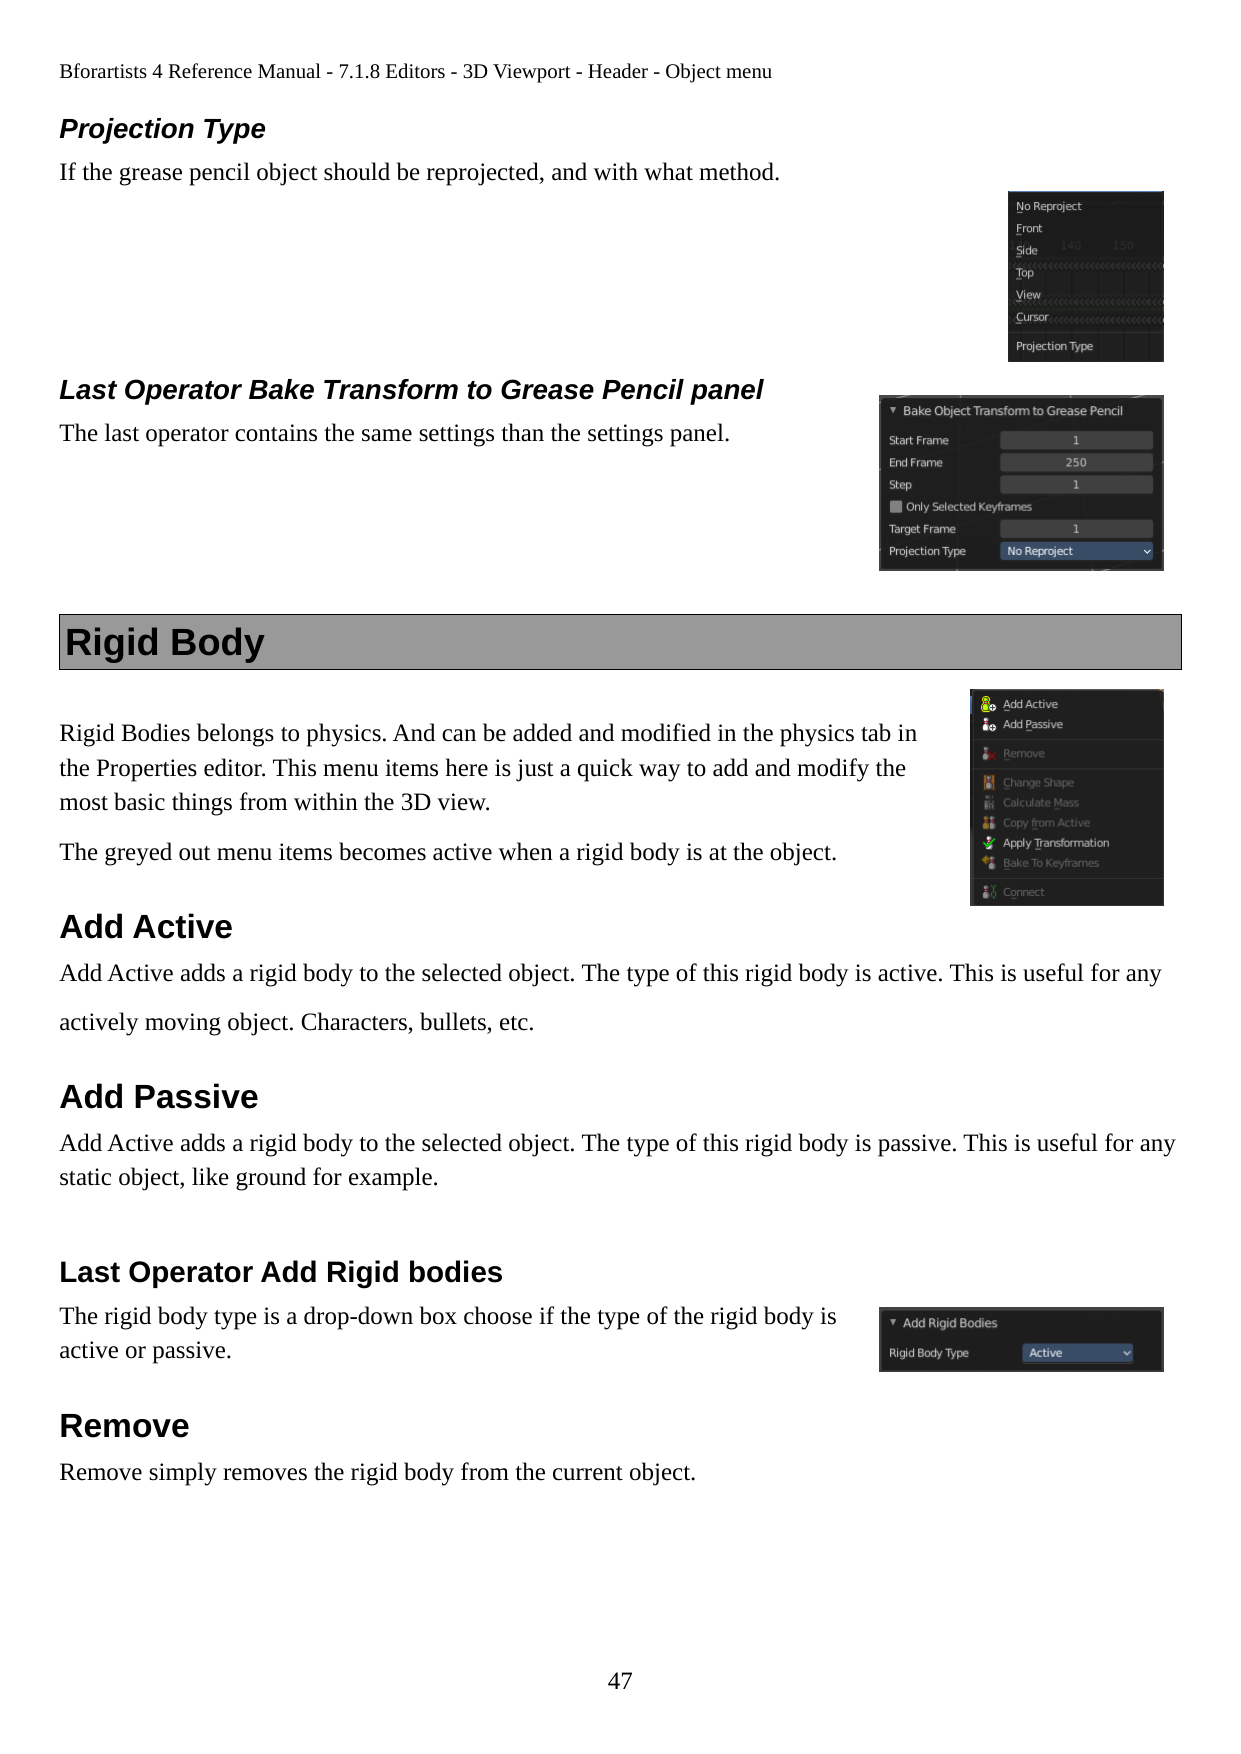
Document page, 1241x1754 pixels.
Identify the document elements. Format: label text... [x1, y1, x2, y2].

text Remove simply removes the rigid body from the current object. [59, 1457, 1181, 1485]
subtitle Last Operator Bake Transform to Grease Pencil panel [59, 373, 1181, 405]
picture [879, 395, 1164, 571]
text The rigid body type is a drop-down box choose if the type of the rigid body is active or passive. [59, 1301, 1181, 1364]
text The last operator contains the same settings than the settings panel. [59, 418, 879, 447]
picture [1008, 191, 1164, 362]
picture [879, 1307, 1164, 1372]
text Add Active adds a rigid body to the selected object. The type of this rigid body is passive. This is useful for any static object, like ground for example. [59, 1128, 1181, 1191]
subtitle Projection Type [59, 113, 1181, 144]
subtitle Remove [59, 1405, 1181, 1444]
text If the grease pencil object should be reprojected, and with what method. [59, 157, 1181, 186]
table_header Rigid Body [60, 615, 1181, 669]
text Add Active adds a rigid body to the selected object. The type of this rigid body is active. This is useful for any [59, 958, 1181, 986]
subtitle Last Operator Add Rigid bodies [59, 1254, 1181, 1288]
text Rigid Bodies belongs to physics. And can be added and modified in the physics tab in the Properties editor. This menu items here is just a quick way to add and modify the most basic things from within the 3D view. [59, 718, 970, 816]
subtitle Add Passive [59, 1077, 1181, 1115]
text The greyed out menu items becomes active when a rigid body is at the object. [59, 837, 970, 865]
text actively moving object. Characters, bullets, etc. [59, 1007, 1181, 1035]
subtitle Add Active [59, 906, 1181, 945]
picture [970, 689, 1164, 906]
